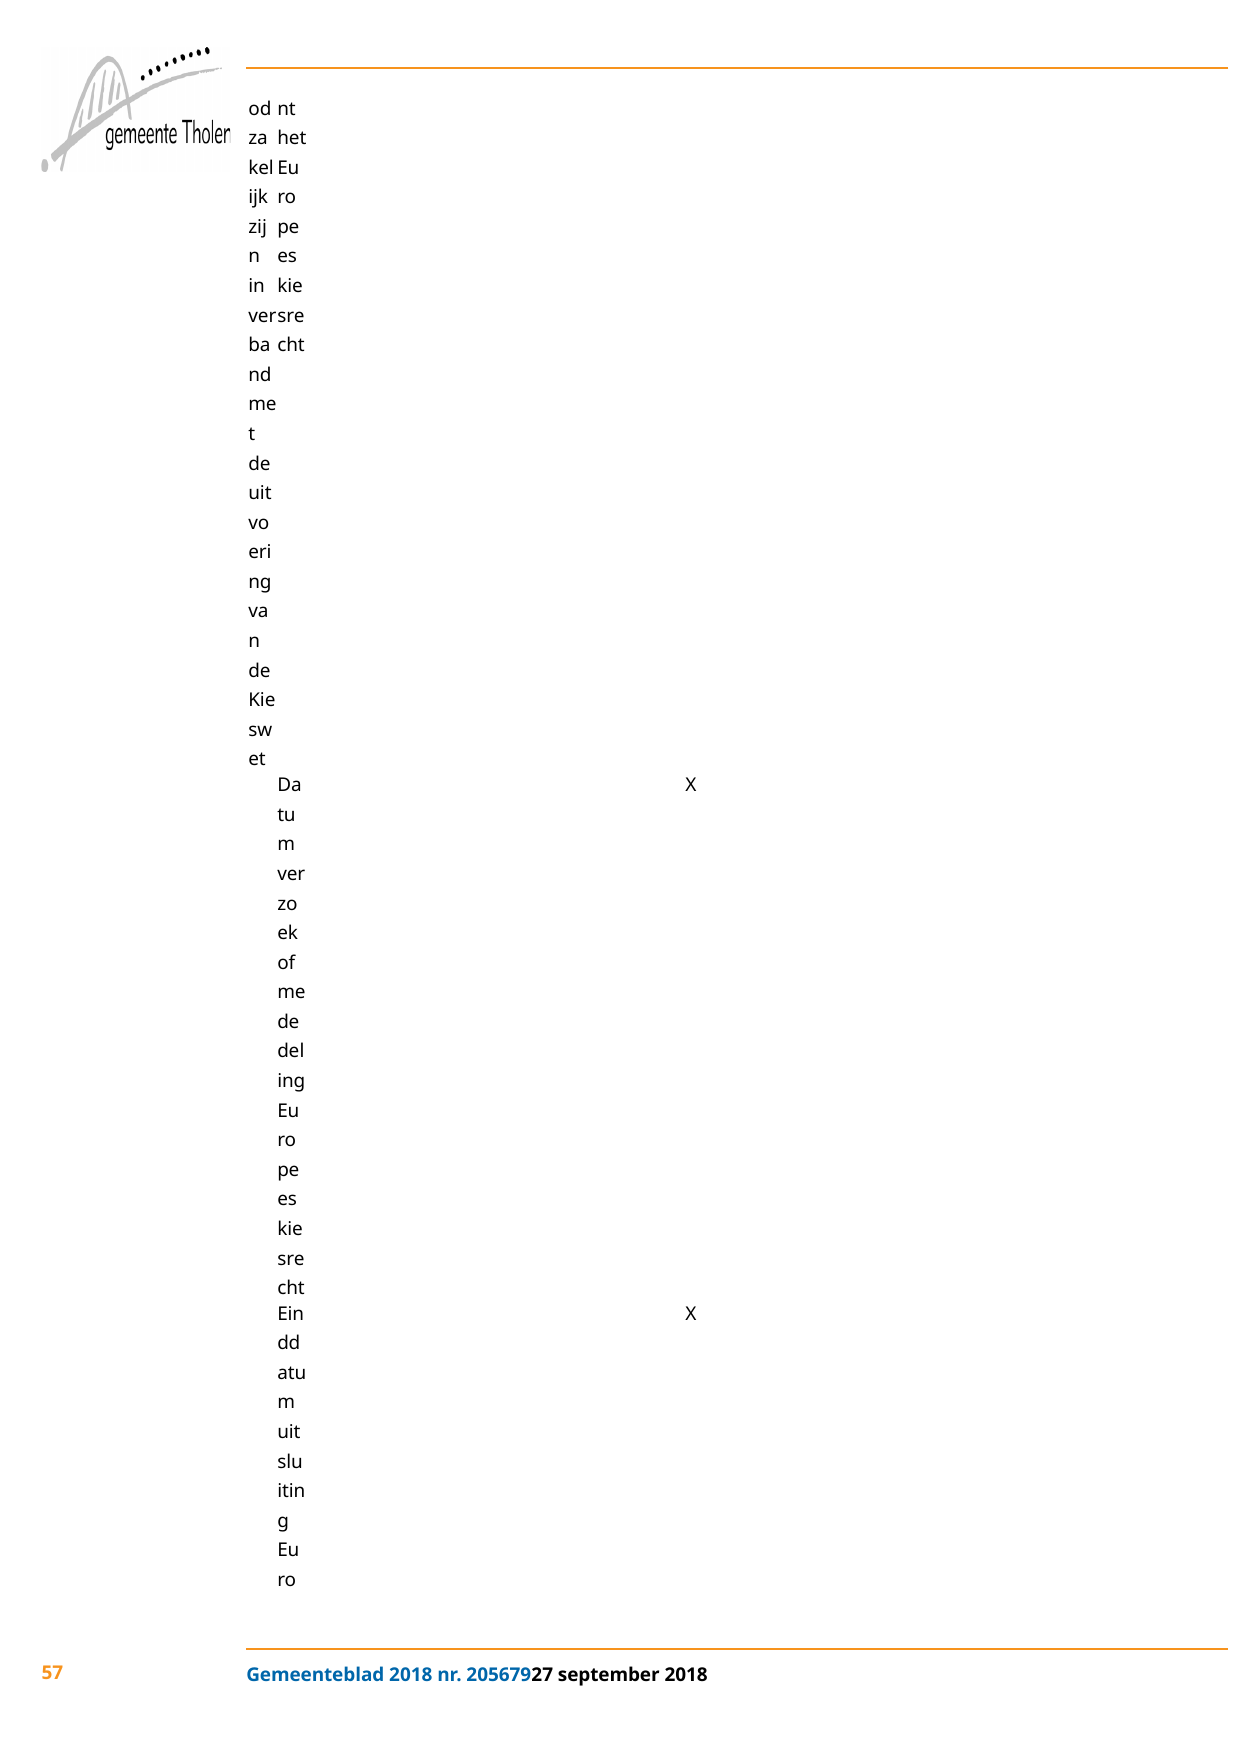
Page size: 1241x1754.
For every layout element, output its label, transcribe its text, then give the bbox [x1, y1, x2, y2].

table_cell [744, 771, 773, 1300]
table_cell [335, 1300, 364, 1592]
table_cell [569, 1300, 598, 1592]
table_cell [423, 771, 452, 1300]
table_cell [744, 95, 773, 771]
table_cell odzakelijk zijn in verband met de uitvoering van de Kieswet [248, 95, 277, 771]
table_cell [627, 1300, 656, 1592]
table_cell [481, 771, 510, 1300]
table_cell [744, 1300, 773, 1592]
table_cell [656, 771, 685, 1300]
table_cell [540, 771, 569, 1300]
table_cell [510, 1300, 539, 1592]
table_cell [423, 1300, 452, 1592]
table_cell [598, 771, 627, 1300]
table_cell [773, 95, 802, 771]
table_cell [569, 95, 598, 771]
table_cell [627, 771, 656, 1300]
table_cell [714, 771, 743, 1300]
table_cell [452, 771, 481, 1300]
table_cell [365, 771, 394, 1300]
table_cell [510, 771, 539, 1300]
table_cell [335, 95, 364, 771]
table_cell [685, 95, 714, 771]
table_cell [773, 1300, 802, 1592]
table_cell [306, 95, 335, 771]
table_cell [598, 95, 627, 771]
table_cell [540, 1300, 569, 1592]
table_cell [569, 771, 598, 1300]
table_cell [714, 95, 743, 771]
table_cell [335, 771, 364, 1300]
table_cell Datum verzoek of mededeling Europees kiesrecht [277, 771, 306, 1300]
table_cell X [685, 771, 714, 1300]
table_cell [627, 95, 656, 771]
table_cell [656, 95, 685, 771]
table_cell [714, 1300, 743, 1592]
table_cell [598, 1300, 627, 1592]
table_cell [306, 1300, 335, 1592]
table_cell [248, 1300, 277, 1592]
table_cell [306, 771, 335, 1300]
picture [41, 47, 231, 172]
table_cell [540, 95, 569, 771]
table_cell [452, 95, 481, 771]
table_cell [365, 95, 394, 771]
table_cell [394, 95, 423, 771]
table_cell [394, 771, 423, 1300]
table_cell [365, 1300, 394, 1592]
table_cell X [685, 1300, 714, 1592]
table_cell [481, 1300, 510, 1592]
table_cell [248, 771, 277, 1300]
table_cell nt het Europees kiesrecht [277, 95, 306, 771]
table_cell [481, 95, 510, 771]
table_cell [656, 1300, 685, 1592]
table_cell [423, 95, 452, 771]
table_cell [773, 771, 802, 1300]
table_cell [510, 95, 539, 771]
table_cell Einddatum uitsluiting Euro [277, 1300, 306, 1592]
table_cell [452, 1300, 481, 1592]
table_cell [394, 1300, 423, 1592]
